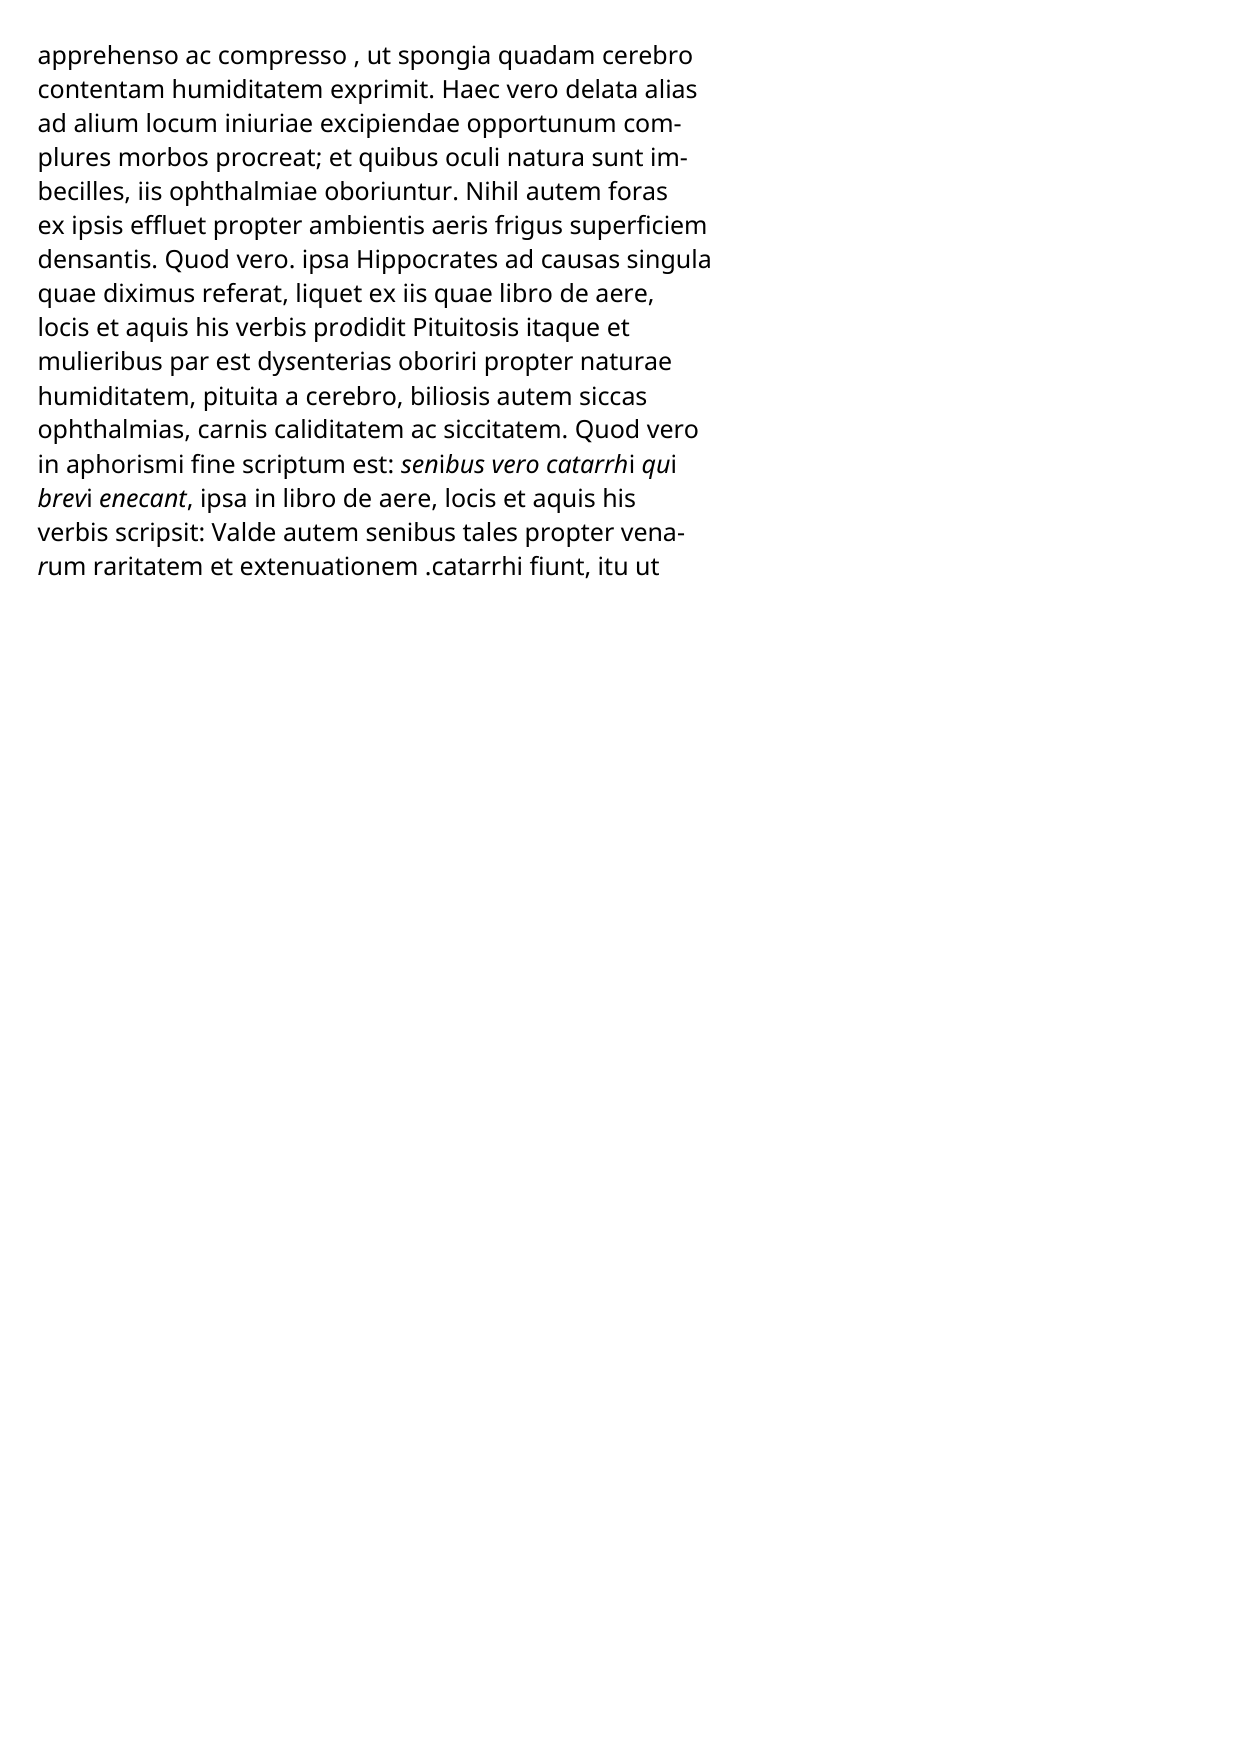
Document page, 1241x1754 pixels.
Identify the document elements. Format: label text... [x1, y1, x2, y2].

text apprehenso ac compresso , ut spongia quadam cerebro contentam humiditatem exprimit. Haec vero delata alias ad alium locum iniuriae excipiendae opportunum com- plures morbos procreat; et quibus oculi natura sunt im- becilles, iis ophthalmiae oboriuntur. Nihil autem foras ex ipsis effluet propter ambientis aeris frigus superficiem densantis. Quod vero. ipsa Hippocrates ad causas singula quae diximus referat, liquet ex iis quae libro de aere, locis et aquis his verbis prodidit Pituitosis itaque et mulieribus par est dysenterias oboriri propter naturae humiditatem, pituita a cerebro, biliosis autem siccas ophthalmias, carnis caliditatem ac siccitatem. Quod vero in aphorismi fine scriptum est: senibus vero catarrhi qui brevi enecant, ipsa in libro de aere, locis et aquis his verbis scripsit: Valde autem senibus tales propter vena- rum raritatem et extenuationem .catarrhi fiunt, itu ut [37, 37, 1203, 582]
